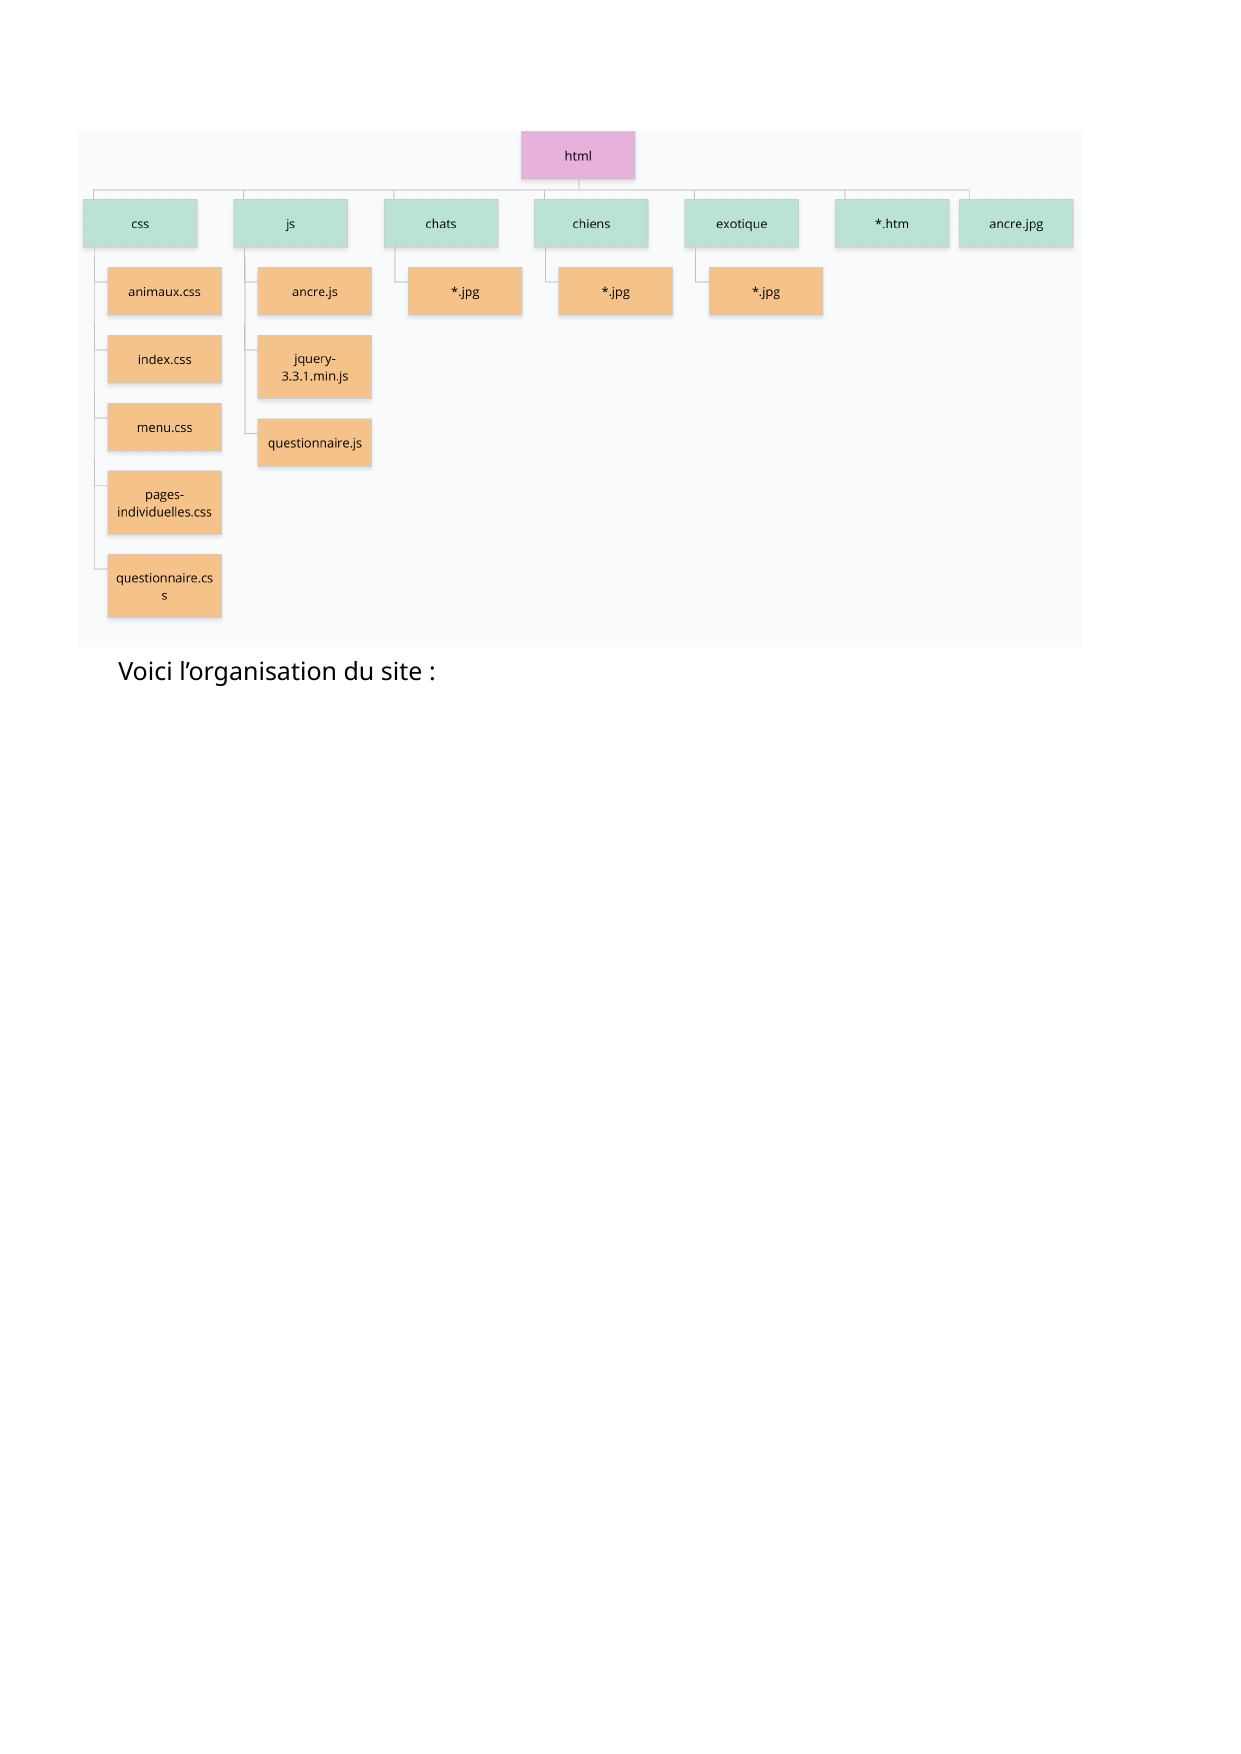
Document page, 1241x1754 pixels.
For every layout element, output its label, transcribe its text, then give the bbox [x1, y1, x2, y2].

text Voici l’organisation du site : [118, 118, 1122, 688]
picture [78, 131, 1083, 647]
